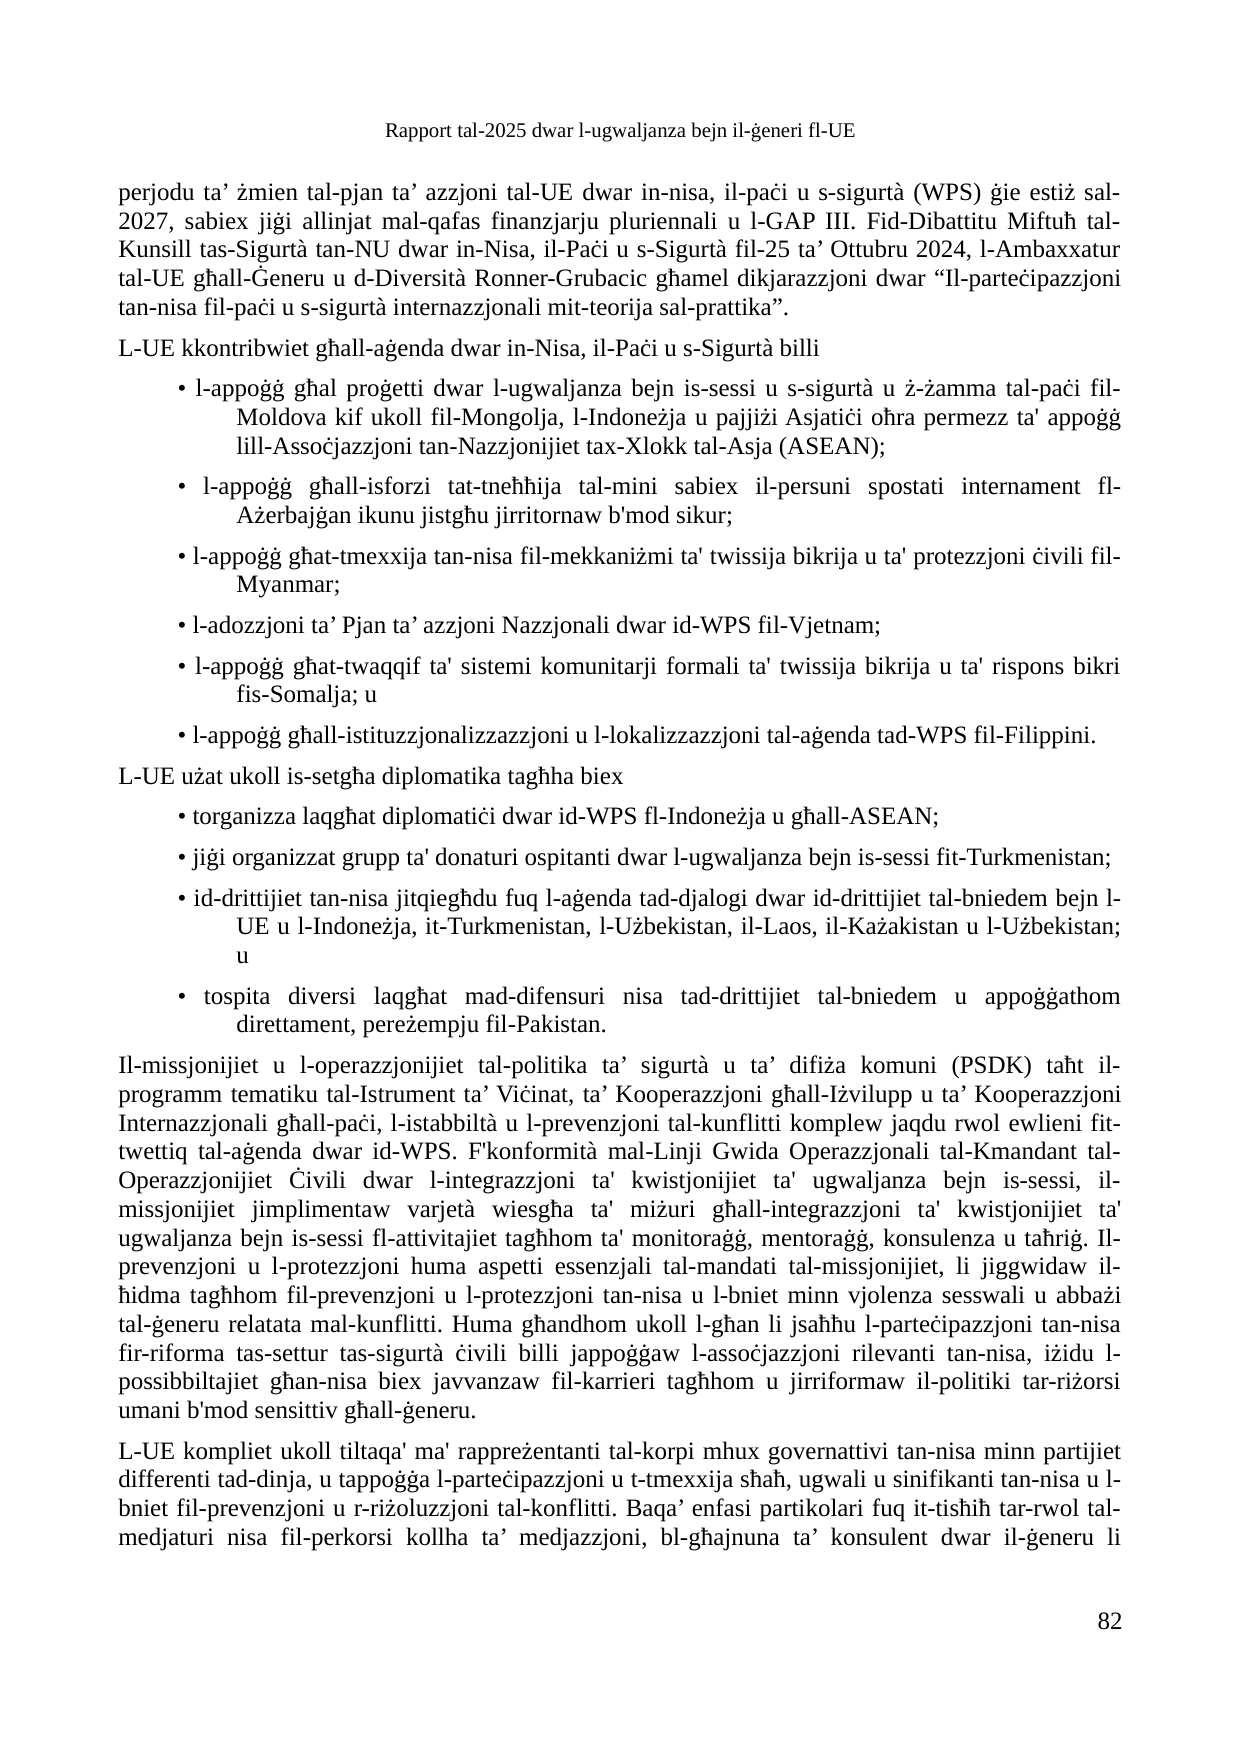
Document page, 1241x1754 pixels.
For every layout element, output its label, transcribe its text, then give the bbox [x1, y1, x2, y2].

text • id-drittijiet tan-nisa jitqiegħdu fuq l-aġenda tad-djalogi dwar id-drittijiet tal-bniedem bejn l-UE u l-Indoneżja, it-Turkmenistan, l-Użbekistan, il-Laos, il-Każakistan u l-Użbekistan; u [177, 883, 1122, 969]
text • l-appoġġ għall-istituzzjonalizzazzjoni u l-lokalizzazzjoni tal-aġenda tad-WPS fil-Filippini. [177, 720, 1122, 749]
text • l-adozzjoni ta’ Pjan ta’ azzjoni Nazzjonali dwar id-WPS fil-Vjetnam; [177, 610, 1122, 639]
text perjodu ta’ żmien tal-pjan ta’ azzjoni tal-UE dwar in-nisa, il-paċi u s-sigurtà (WPS) ġie estiż sal-2027, sabiex jiġi allinjat mal-qafas finanzjarju pluriennali u l-GAP III. Fid-Dibattitu Miftuħ tal-Kunsill tas-Sigurtà tan-NU dwar in-Nisa, il-Paċi u s-Sigurtà fil-25 ta’ Ottubru 2024, l-Ambaxxatur tal-UE għall-Ġeneru u d-Diversità Ronner-Grubacic għamel dikjarazzjoni dwar “Il-parteċipazzjoni tan-nisa fil-paċi u s-sigurtà internazzjonali mit-teorija sal-prattika”. [118, 177, 1122, 321]
text • l-appoġġ għat-twaqqif ta' sistemi komunitarji formali ta' twissija bikrija u ta' rispons bikri fis-Somalja; u [177, 651, 1122, 708]
text • jiġi organizzat grupp ta' donaturi ospitanti dwar l-ugwaljanza bejn is-sessi fit-Turkmenistan; [177, 842, 1122, 871]
text L-UE kompliet ukoll tiltaqa' ma' rappreżentanti tal-korpi mhux governattivi tan-nisa minn partijiet differenti tad-dinja, u tappoġġa l-parteċipazzjoni u t-tmexxija sħaħ, ugwali u sinifikanti tan-nisa u l-bniet fil-prevenzjoni u r-riżoluzzjoni tal-konflitti. Baqa’ enfasi partikolari fuq it-tisħiħ tar-rwol tal-medjaturi nisa fil-perkorsi kollha ta’ medjazzjoni, bl-għajnuna ta’ konsulent dwar il-ġeneru li [118, 1436, 1122, 1551]
text • torganizza laqgħat diplomatiċi dwar id-WPS fl-Indoneżja u għall-ASEAN; [177, 801, 1122, 830]
text • l-appoġġ għall-isforzi tat-tneħħija tal-mini sabiex il-persuni spostati internament fl-Ażerbajġan ikunu jistgħu jirritornaw b'mod sikur; [177, 471, 1122, 529]
text • tospita diversi laqgħat mad-difensuri nisa tad-drittijiet tal-bniedem u appoġġathom direttament, pereżempju fil-Pakistan. [177, 981, 1122, 1038]
text • l-appoġġ għal proġetti dwar l-ugwaljanza bejn is-sessi u s-sigurtà u ż-żamma tal-paċi fil-Moldova kif ukoll fil-Mongolja, l-Indoneżja u pajjiżi Asjatiċi oħra permezz ta' appoġġ lill-Assoċjazzjoni tan-Nazzjonijiet tax-Xlokk tal-Asja (ASEAN); [177, 373, 1122, 459]
text Il-missjonijiet u l-operazzjonijiet tal-politika ta’ sigurtà u ta’ difiża komuni (PSDK) taħt il-programm tematiku tal-Istrument ta’ Viċinat, ta’ Kooperazzjoni għall-Iżvilupp u ta’ Kooperazzjoni Internazzjonali għall-paċi, l-istabbiltà u l-prevenzjoni tal-kunflitti komplew jaqdu rwol ewlieni fit-twettiq tal-aġenda dwar id-WPS. F'konformità mal-Linji Gwida Operazzjonali tal-Kmandant tal-Operazzjonijiet Ċivili dwar l-integrazzjoni ta' kwistjonijiet ta' ugwaljanza bejn is-sessi, il-missjonijiet jimplimentaw varjetà wiesgħa ta' miżuri għall-integrazzjoni ta' kwistjonijiet ta' ugwaljanza bejn is-sessi fl-attivitajiet tagħhom ta' monitoraġġ, mentoraġġ, konsulenza u taħriġ. Il-prevenzjoni u l-protezzjoni huma aspetti essenzjali tal-mandati tal-missjonijiet, li jiggwidaw il-ħidma tagħhom fil-prevenzjoni u l-protezzjoni tan-nisa u l-bniet minn vjolenza sesswali u abbażi tal-ġeneru relatata mal-kunflitti. Huma għandhom ukoll l-għan li jsaħħu l-parteċipazzjoni tan-nisa fir-riforma tas-settur tas-sigurtà ċivili billi jappoġġaw l-assoċjazzjoni rilevanti tan-nisa, iżidu l-possibbiltajiet għan-nisa biex javvanzaw fil-karrieri tagħhom u jirriformaw il-politiki tar-riżorsi umani b'mod sensittiv għall-ġeneru. [118, 1050, 1122, 1424]
text L-UE kkontribwiet għall-aġenda dwar in-Nisa, il-Paċi u s-Sigurtà billi [118, 333, 1122, 361]
text L-UE użat ukoll is-setgħa diplomatika tagħha biex [118, 761, 1122, 789]
text • l-appoġġ għat-tmexxija tan-nisa fil-mekkaniżmi ta' twissija bikrija u ta' protezzjoni ċivili fil-Myanmar; [177, 541, 1122, 598]
